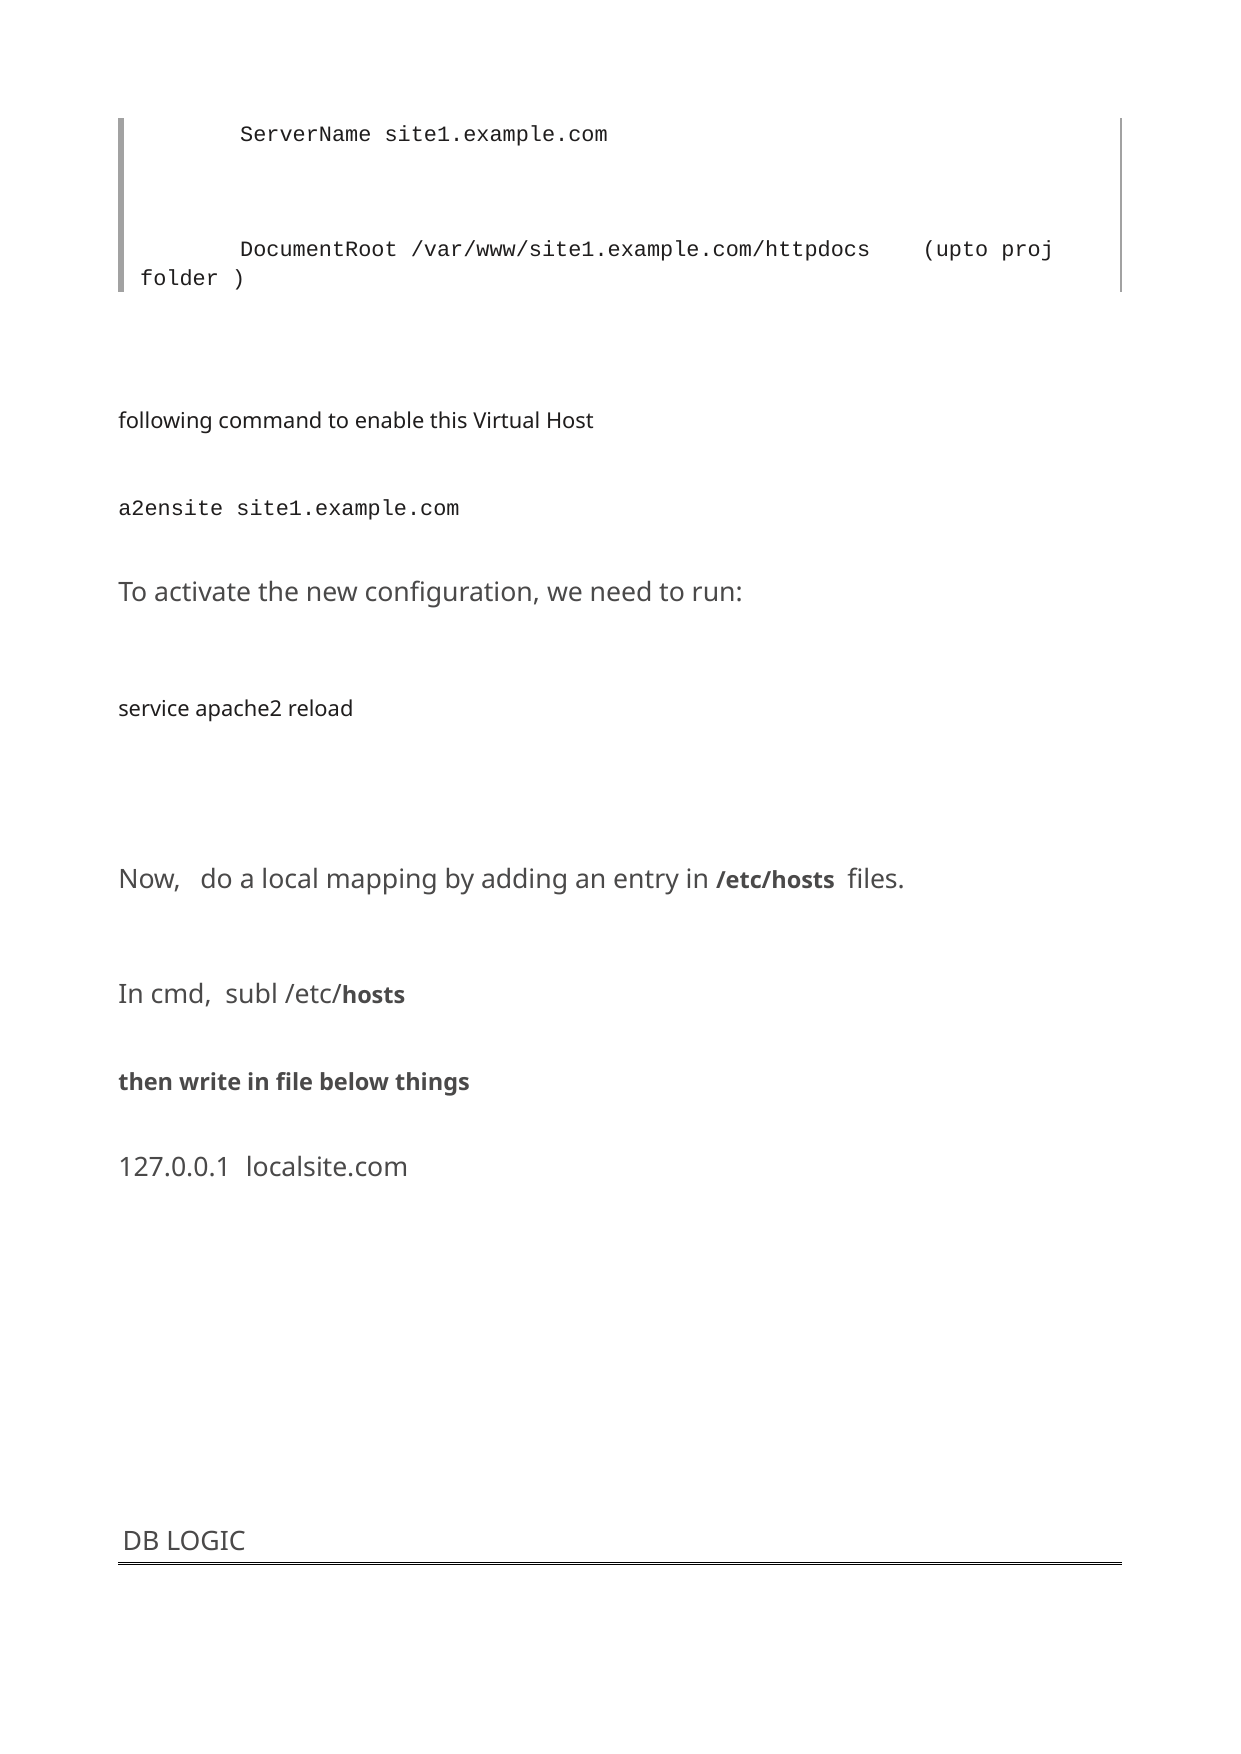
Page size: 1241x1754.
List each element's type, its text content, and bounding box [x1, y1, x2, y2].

text service apache2 reload [118, 667, 1122, 723]
text In cmd, subl /etc/hosts [118, 954, 1122, 1012]
text ServerName site1.example.com [124, 118, 1120, 148]
text 127.0.0.1 localsite.com [118, 1125, 1122, 1184]
text To activate the new configuration, we need to run: [118, 551, 1122, 609]
text a2ensite site1.example.com [118, 493, 1122, 522]
text then write in file below things [118, 1039, 1122, 1097]
text DB LOGIC [118, 1500, 1122, 1562]
text following command to enable this Virtual Host [118, 378, 1122, 435]
text DocumentRoot /var/www/site1.example.com/httpdocs (upto proj folder ) [124, 223, 1120, 292]
text Now, do a local mapping by adding an entry in /etc/hosts files. [118, 839, 1122, 897]
